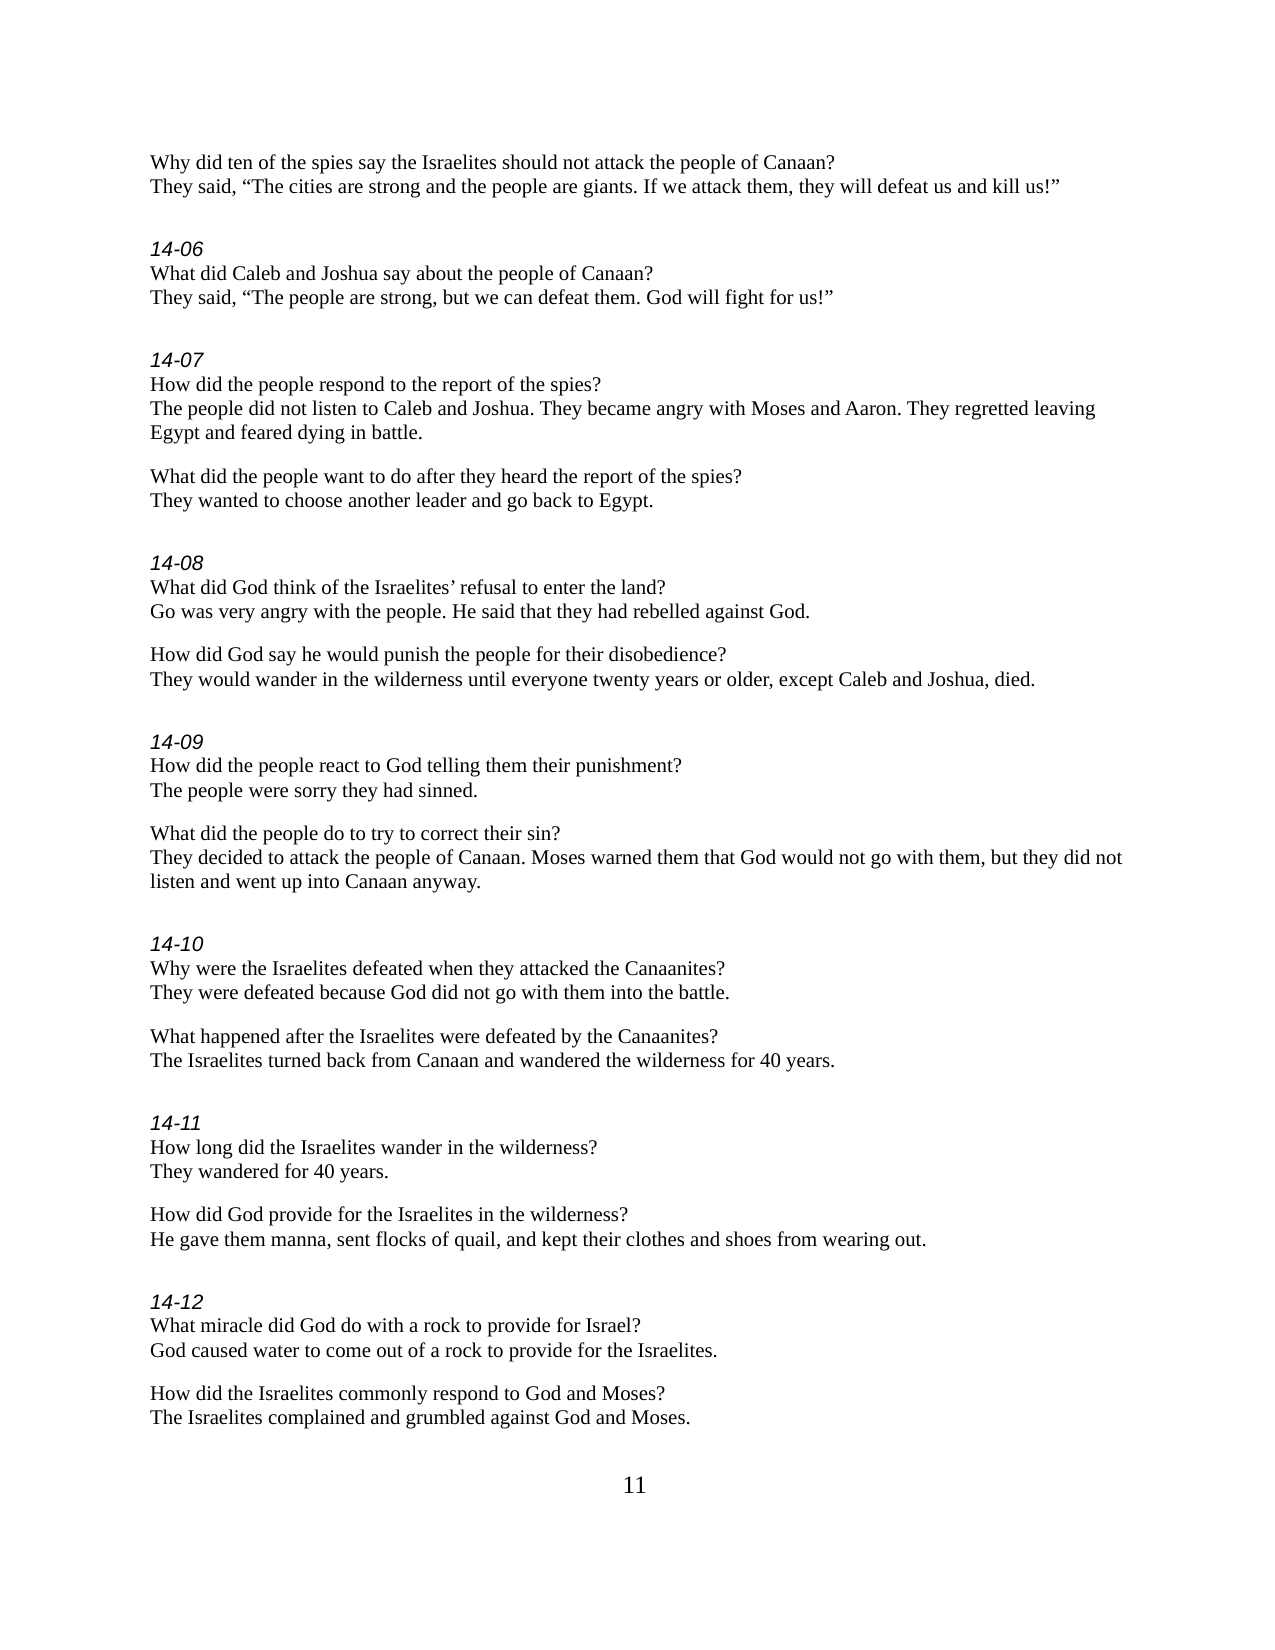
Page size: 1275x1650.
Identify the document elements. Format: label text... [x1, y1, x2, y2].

text How long did the Israelites wander in the wilderness? They wandered for 40 years. [150, 1135, 1125, 1183]
text How did the Israelites commonly respond to God and Moses? The Israelites complained and grumbled against God and Moses. [150, 1381, 1125, 1429]
subtitle 14-12 [150, 1289, 1125, 1313]
subtitle 14-11 [150, 1111, 1125, 1135]
text What happened after the Israelites were defeated by the Canaanites? The Israelites turned back from Canaan and wandered the wilderness for 40 years. [150, 1024, 1125, 1072]
subtitle 14-08 [150, 551, 1125, 575]
subtitle 14-10 [150, 932, 1125, 956]
subtitle 14-09 [150, 729, 1125, 753]
subtitle 14-07 [150, 348, 1125, 372]
text Why did ten of the spies say the Israelites should not attack the people of Canaan? They said, “The cities are strong and the people are giants. If we attack them, they will defeat us and kill us!” [150, 150, 1125, 198]
text How did the people respond to the report of the spies? The people did not listen to Caleb and Joshua. They became angry with Moses and Aaron. They regretted leaving Egypt and feared dying in battle. [150, 372, 1125, 444]
text What did the people do to try to correct their sin? They decided to attack the people of Canaan. Moses warned them that God would not go with them, but they did not listen and went up into Canaan anyway. [150, 821, 1125, 893]
text What did God think of the Israelites’ refusal to enter the land? Go was very angry with the people. He said that they had rebelled against God. [150, 575, 1125, 623]
subtitle 14-06 [150, 237, 1125, 261]
text What miracle did God do with a rock to provide for Israel? God caused water to come out of a rock to provide for the Israelites. [150, 1313, 1125, 1362]
text How did God provide for the Israelites in the wilderness? He gave them manna, sent flocks of quail, and kept their clothes and shoes from wearing out. [150, 1202, 1125, 1251]
text How did God say he would punish the people for their disobedience? They would wander in the wilderness until everyone twenty years or older, except Caleb and Joshua, died. [150, 642, 1125, 691]
text Why were the Israelites defeated when they attacked the Canaanites? They were defeated because God did not go with them into the battle. [150, 956, 1125, 1004]
text What did the people want to do after they heard the report of the spies? They wanted to choose another leader and go back to Egypt. [150, 464, 1125, 512]
text What did Caleb and Joshua say about the people of Canaan? They said, “The people are strong, but we can defeat them. God will fight for us!” [150, 261, 1125, 309]
text How did the people react to God telling them their punishment? The people were sorry they had sinned. [150, 753, 1125, 802]
